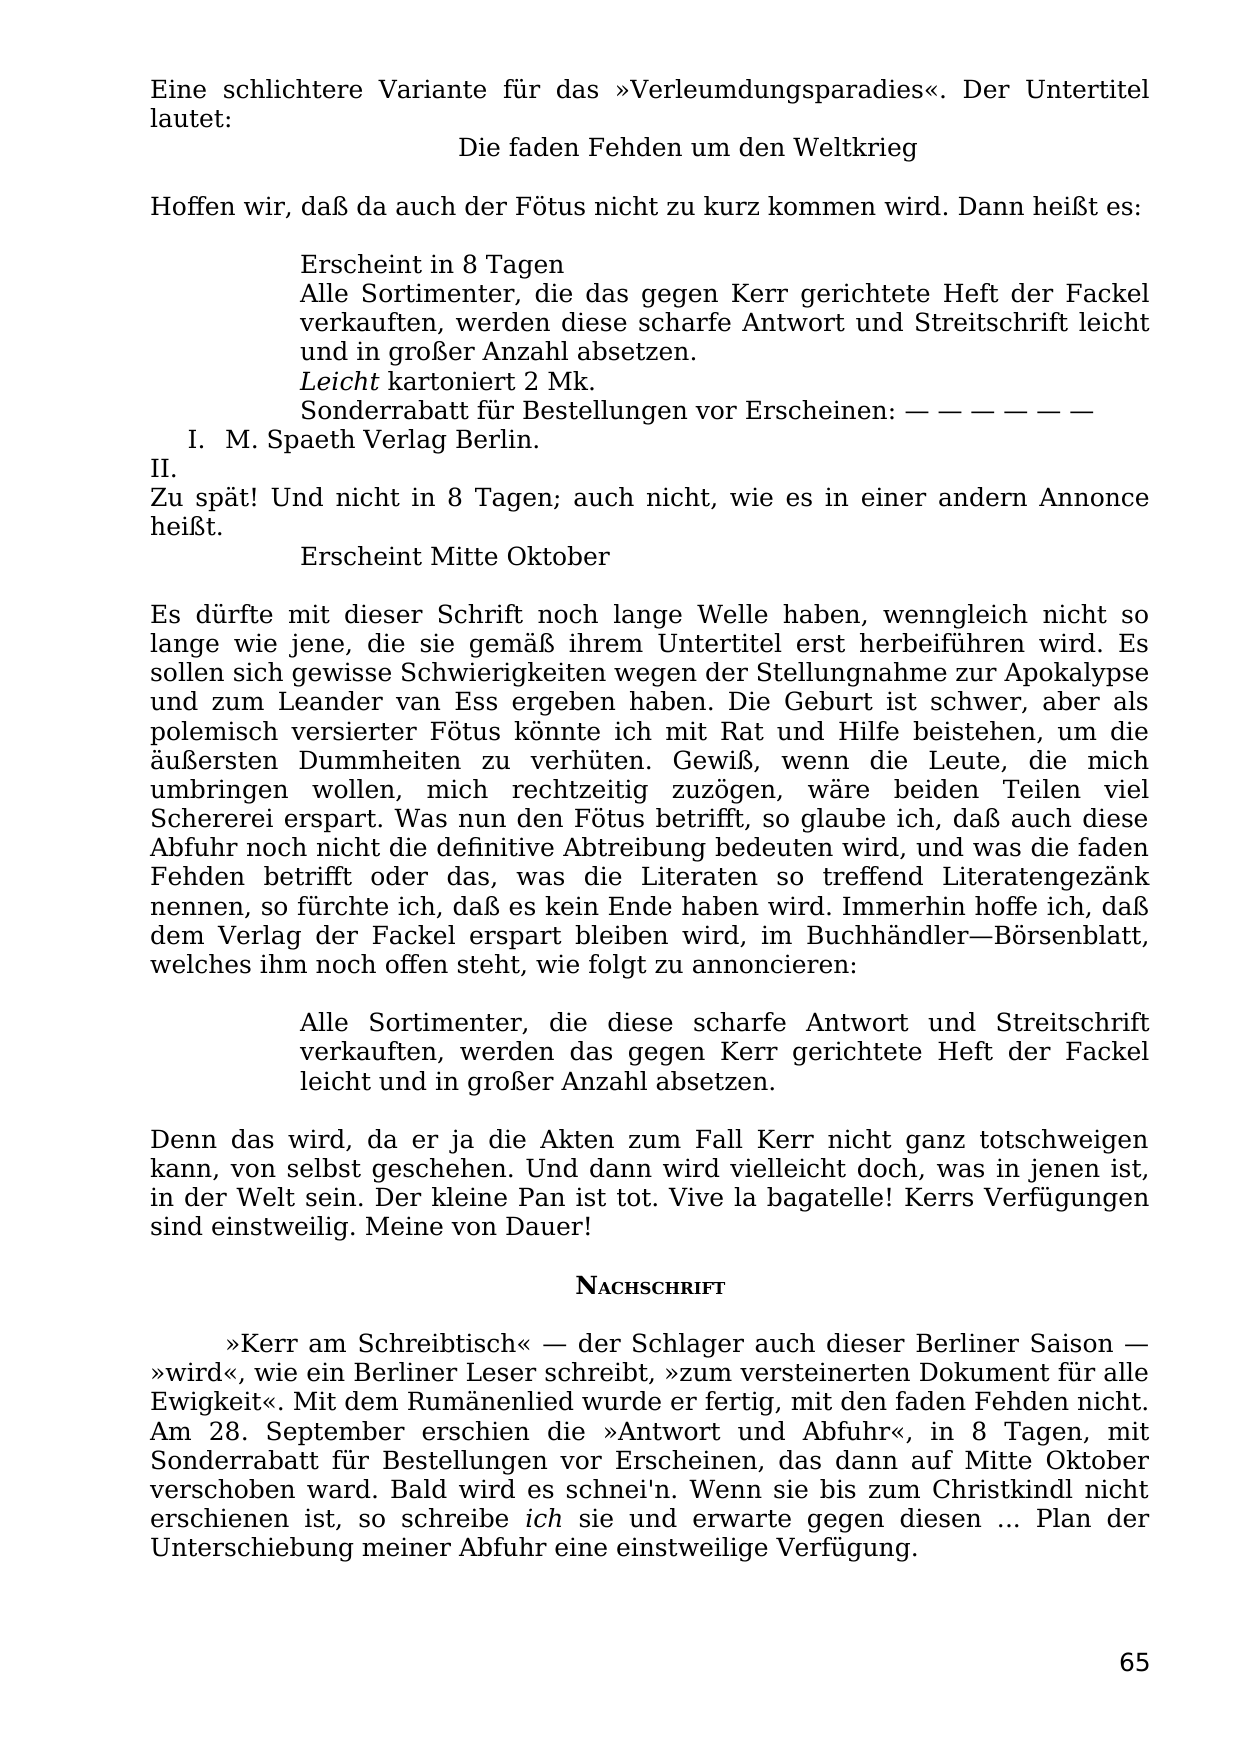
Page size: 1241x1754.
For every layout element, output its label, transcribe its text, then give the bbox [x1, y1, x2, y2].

text Alle Sortimenter, die diese scharfe Antwort und Streitschrift verkauften, werden das gegen Kerr gerichtete Heft der Fackel leicht und in großer Anzahl absetzen. [300, 1008, 1151, 1096]
text Die faden Fehden um den Weltkrieg [150, 133, 1151, 162]
text Alle Sortimenter, die das gegen Kerr gerichtete Heft der Fackel verkauften, werden diese scharfe Antwort und Streitschrift leicht und in großer Anzahl absetzen. [300, 279, 1151, 367]
text Leicht kartoniert 2 Mk. [300, 367, 1151, 396]
text Nachschrift [150, 1242, 1151, 1300]
text Denn das wird, da er ja die Akten zum Fall Kerr nicht ganz totschweigen kann, von selbst geschehen. Und dann wird vielleicht doch, was in jenen ist, in der Welt sein. Der kleine Pan ist tot. Vive la bagatelle! Kerrs Verfügungen sind einstweilig. Meine von Dauer! [150, 1125, 1151, 1242]
text Sonderrabatt für Bestellungen vor Erscheinen: — — — — — — [300, 396, 1151, 425]
text Es dürfte mit dieser Schrift noch lange Welle haben, wenngleich nicht so lange wie jene, die sie gemäß ihrem Untertitel erst herbeiführen wird. Es sollen sich gewisse Schwierigkeiten wegen der Stellungnahme zur Apokalypse und zum Leander van Ess ergeben haben. Die Geburt ist schwer, aber als polemisch versierter Fötus könnte ich mit Rat und Hilfe beistehen, um die äußers­ten Dummheiten zu verhüten. Gewiß, wenn die Leute, die mich umbringen wollen, mich rechtzeitig zuzögen, wäre beiden Teilen viel Schererei erspart. Was nun den Fötus betrifft, so glaube ich, daß auch diese Abfuhr noch nicht die definitive Abtreibung bedeuten wird, und was die faden Fehden betrifft oder das, was die Literaten so treffend Literatengezänk nennen, so fürchte ich, daß es kein Ende haben wird. Immerhin hoffe ich, daß dem Verlag der Fackel erspart bleiben wird, im Buchhändler—Börsenblatt, welches ihm noch offen steht, wie folgt zu annoncieren: [150, 600, 1151, 979]
list M. Spaeth Verlag Berlin. [187, 425, 1151, 454]
text Zu spät! Und nicht in 8 Tagen; auch nicht, wie es in einer andern Annonce heißt. [150, 483, 1151, 542]
text Hoffen wir, daß da auch der Fötus nicht zu kurz kommen wird. Dann heißt es: [150, 192, 1151, 221]
text Eine schlichtere Variante für das »Verleumdungsparadies«. Der Untertitel lautet: [150, 75, 1151, 133]
text »Kerr am Schreibtisch« — der Schlager auch dieser Berliner Saison — »wird«, wie ein Berliner Leser schreibt, »zum versteinerten Dokument für alle Ewigkeit«. Mit dem Rumänenlied wurde er fertig, mit den faden Fehden nicht. Am 28. September erschien die »Antwort und Abfuhr«, in 8 Tagen, mit Sonderrabatt für Bestellungen vor Erscheinen, das dann auf Mitte Oktober verschoben ward. Bald wird es schnei'n. Wenn sie bis zum Christkindl nicht erschienen ist, so schreibe ich sie und erwarte gegen diesen ... Plan der Unterschiebung meiner Abfuhr eine einstweilige Verfügung. [150, 1329, 1151, 1562]
text Erscheint Mitte Oktober [300, 542, 1151, 571]
text Erscheint in 8 Tagen [300, 250, 1151, 279]
